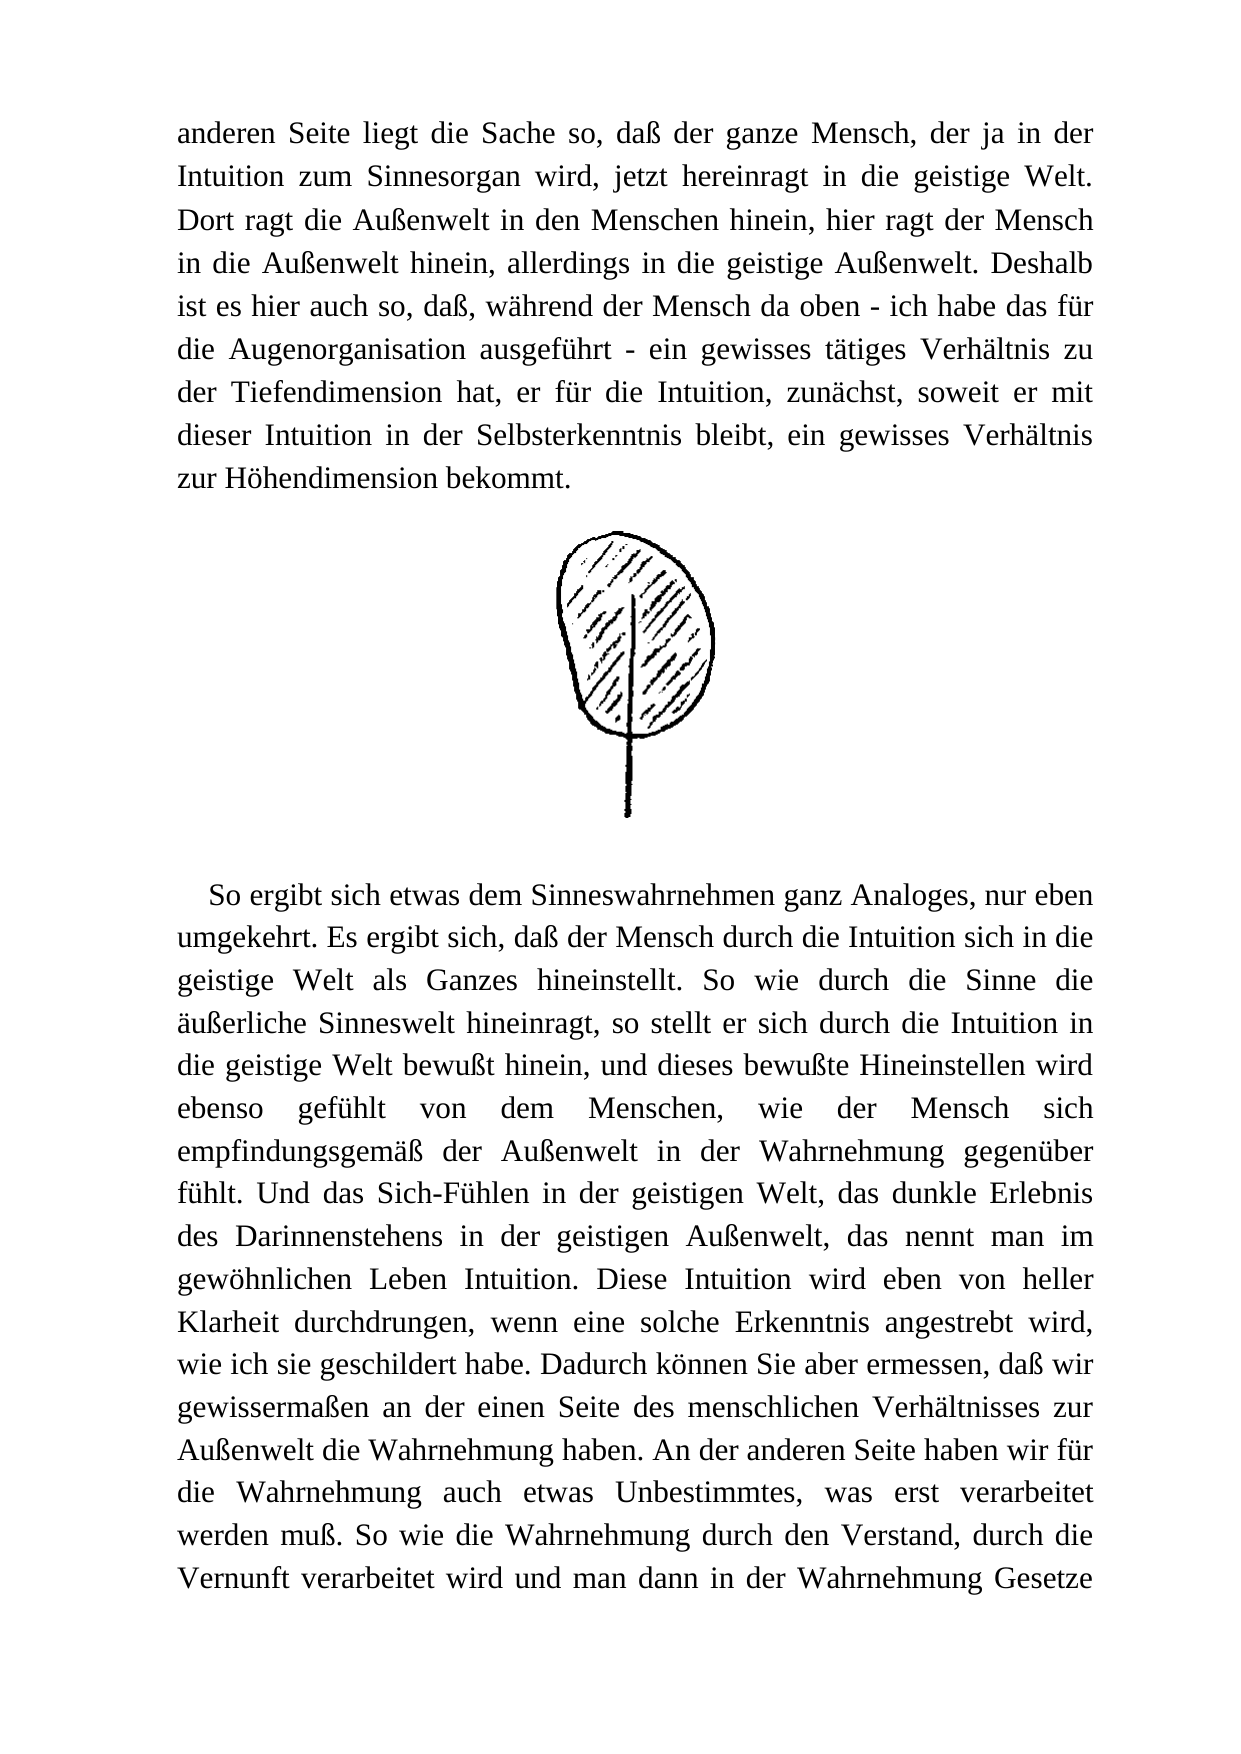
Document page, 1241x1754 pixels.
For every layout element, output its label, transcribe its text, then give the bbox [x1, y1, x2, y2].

text anderen Seite liegt die Sache so, daß der ganze Mensch, der ja in der Intuition zum Sinnesorgan wird, jetzt hereinragt in die geistige Welt. Dort ragt die Außenwelt in den Menschen hinein, hier ragt der Mensch in die Außenwelt hinein, allerdings in die geistige Außenwelt. Deshalb ist es hier auch so, daß, während der Mensch da oben - ich habe das für die Augenorganisation ausgeführt - ein gewisses tätiges Verhältnis zu der Tiefendimension hat, er für die Intuition, zunächst, soweit er mit dieser Intuition in der Selbsterkenntnis bleibt, ein gewisses Verhältnis zur Höhendimension bekommt. [177, 114, 1094, 496]
picture [556, 531, 715, 818]
text So ergibt sich etwas dem Sinneswahrnehmen ganz Analoges, nur eben umgekehrt. Es ergibt sich, daß der Mensch durch die Intuition sich in die geistige Welt als Ganzes hineinstellt. So wie durch die Sinne die äußerliche Sinneswelt hineinragt, so stellt er sich durch die Intuition in die geistige Welt bewußt hinein, und dieses bewußte Hineinstellen wird ebenso gefühlt von dem Menschen, wie der Mensch sich empfindungsgemäß der Außenwelt in der Wahrnehmung gegenüber fühlt. Und das Sich-Fühlen in der geistigen Welt, das dunkle Erlebnis des Darinnenstehens in der geistigen Außenwelt, das nennt man im gewöhnlichen Leben Intuition. Diese Intuition wird eben von heller Klarheit durchdrungen, wenn eine solche Erkenntnis angestrebt wird, wie ich sie geschildert habe. Dadurch können Sie aber ermessen, daß wir gewissermaßen an der einen Seite des menschlichen Verhältnisses zur Außenwelt die Wahrnehmung haben. An der anderen Seite haben wir für die Wahrnehmung auch etwas Unbestimmtes, was erst verarbeitet werden muß. So wie die Wahrnehmung durch den Verstand, durch die Vernunft verarbeitet wird und man dann in der Wahrnehmung Gesetze [177, 876, 1094, 1595]
